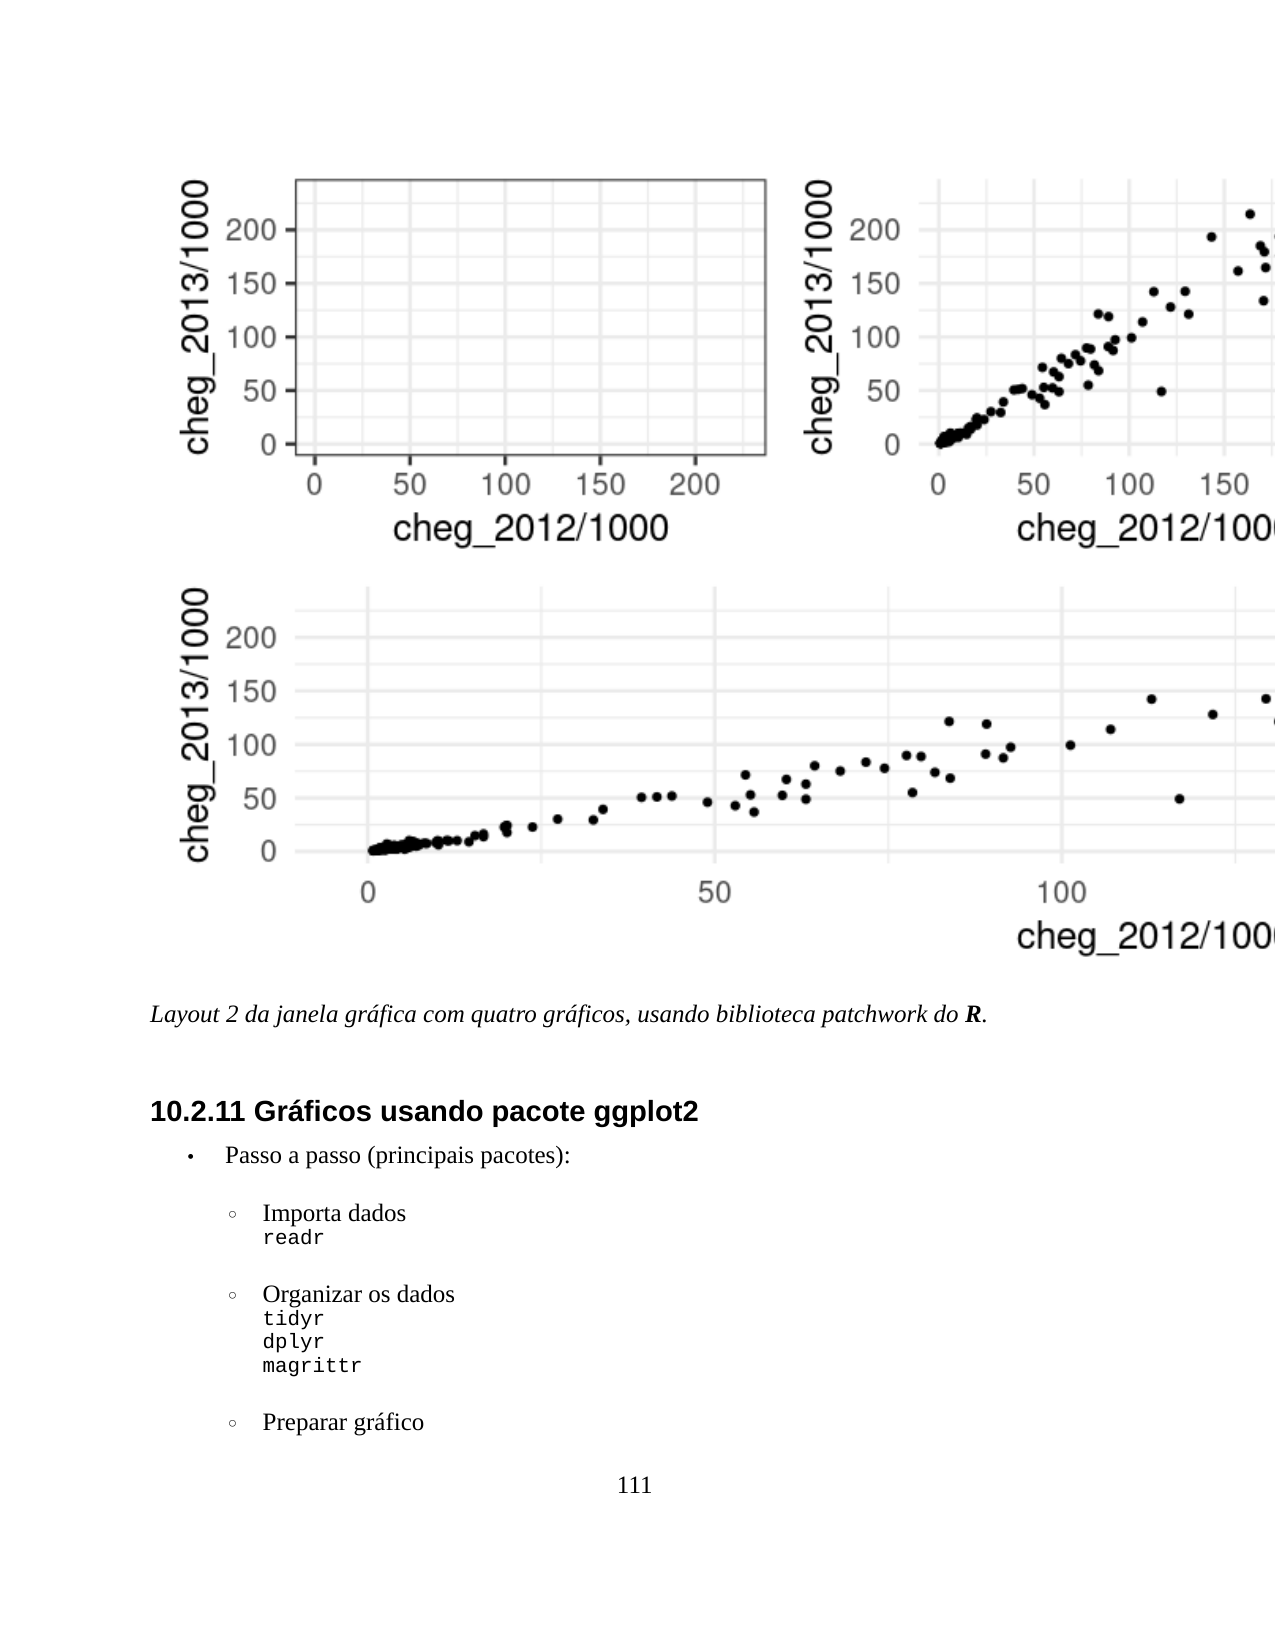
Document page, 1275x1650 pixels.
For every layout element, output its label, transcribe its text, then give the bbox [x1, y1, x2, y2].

list Preparar gráfico [225, 1407, 1125, 1436]
picture [150, 150, 1275, 987]
list Passo a passo (principais pacotes): [187, 1140, 1125, 1198]
list Organizar os dados tidyr dplyr magrittr [225, 1279, 1125, 1407]
text Layout 2 da janela gráfica com quatro gráficos, usando biblioteca patchwork do R. [150, 999, 1125, 1028]
subtitle 10.2.11 Gráficos usando pacote ggplot2 [150, 1094, 1125, 1128]
list Importa dados readr [225, 1198, 1125, 1279]
